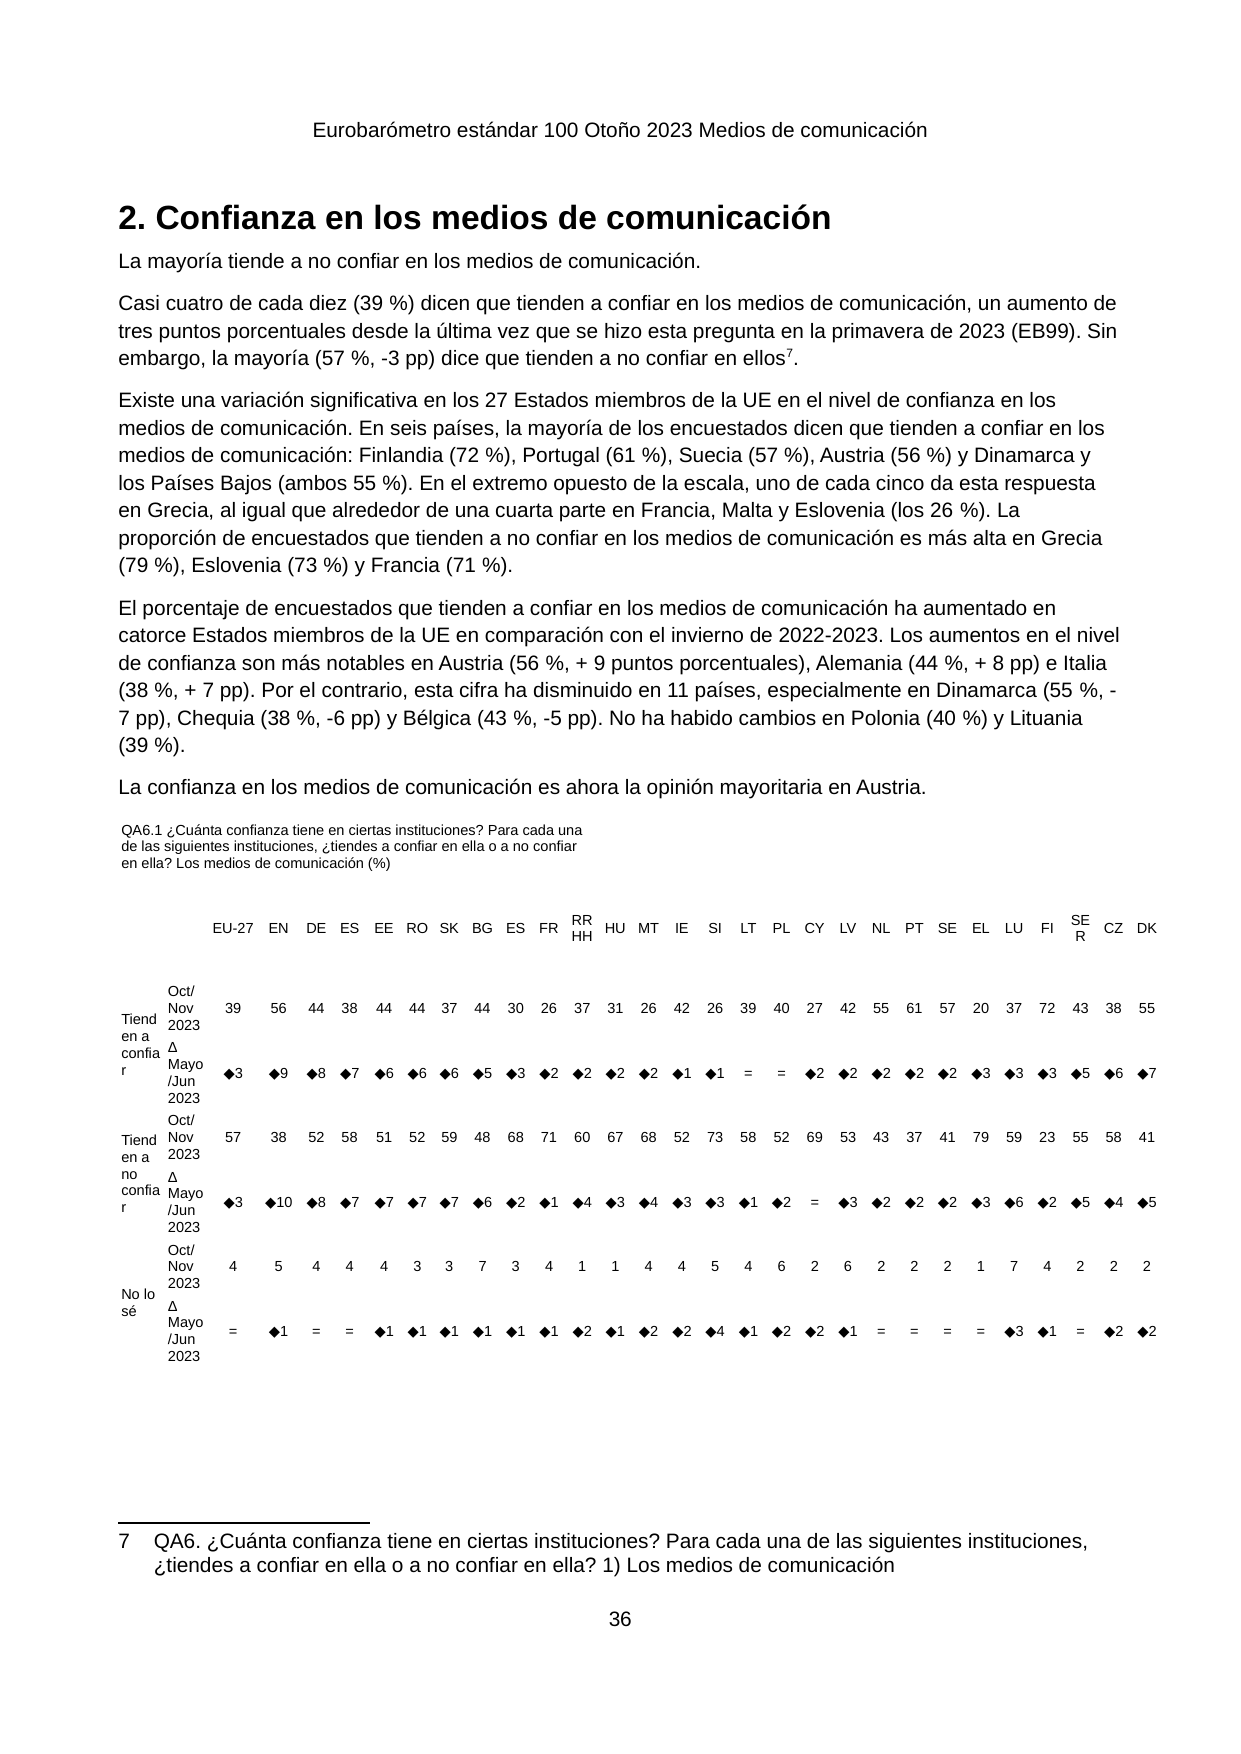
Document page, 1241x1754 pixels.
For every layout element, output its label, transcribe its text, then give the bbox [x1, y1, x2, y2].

table_cell ◆2 [532, 1036, 565, 1109]
table_cell 1 [599, 1238, 632, 1294]
table_cell ◆1 [731, 1294, 765, 1367]
table_cell [898, 876, 931, 908]
table_cell [964, 948, 997, 980]
table_cell [1030, 948, 1064, 980]
table_cell ◆4 [565, 1165, 598, 1238]
table_cell 4 [209, 1238, 257, 1294]
table_cell = [931, 1294, 964, 1367]
table_cell [997, 948, 1030, 980]
table_cell 26 [698, 980, 731, 1036]
table_cell 68 [499, 1109, 532, 1165]
table_cell ◆2 [798, 1036, 831, 1109]
table_cell [165, 876, 209, 908]
table_cell ◆7 [402, 1165, 432, 1238]
table_cell 30 [499, 980, 532, 1036]
table_cell 4 [1030, 1238, 1064, 1294]
table_cell [698, 948, 731, 980]
table_header [731, 817, 765, 876]
table_cell ◆2 [765, 1165, 798, 1238]
table_cell FI [1030, 908, 1064, 948]
table_header [632, 817, 665, 876]
table_cell [333, 876, 366, 908]
table_cell 20 [964, 980, 997, 1036]
table_cell [632, 876, 665, 908]
table_cell [532, 876, 565, 908]
table_cell 2 [864, 1238, 898, 1294]
table_cell SE [931, 908, 964, 948]
table_cell [931, 876, 964, 908]
table_cell PT [898, 908, 931, 948]
table_cell = [209, 1294, 257, 1367]
table_cell [599, 948, 632, 980]
table_cell [798, 948, 831, 980]
table_cell [765, 876, 798, 908]
table_cell 42 [665, 980, 698, 1036]
table_cell ◆2 [931, 1036, 964, 1109]
table_cell ◆3 [964, 1165, 997, 1238]
table_cell 27 [798, 980, 831, 1036]
table_cell 23 [1030, 1109, 1064, 1165]
table_cell ◆1 [698, 1036, 731, 1109]
table_cell 71 [532, 1109, 565, 1165]
table_cell DE [300, 908, 333, 948]
table_header [665, 817, 698, 876]
table_cell [257, 948, 299, 980]
table_cell EL [964, 908, 997, 948]
table_cell 43 [1064, 980, 1097, 1036]
table_cell ◆8 [300, 1165, 333, 1238]
table_cell [831, 948, 864, 980]
table_cell HU [599, 908, 632, 948]
table_cell SK [433, 908, 466, 948]
table_cell ES [499, 908, 532, 948]
table_cell [1130, 948, 1163, 980]
table_cell = [731, 1036, 765, 1109]
table_cell ◆2 [864, 1165, 898, 1238]
table_cell EE [366, 908, 402, 948]
table_cell ◆1 [257, 1294, 299, 1367]
table_cell [698, 876, 731, 908]
table_cell 72 [1030, 980, 1064, 1036]
table_cell No lo sé [118, 1238, 165, 1367]
table_cell Oct/Nov 2023 [165, 1109, 209, 1165]
table_cell LT [731, 908, 765, 948]
table_cell LU [997, 908, 1030, 948]
table_cell PL [765, 908, 798, 948]
table_cell ◆1 [731, 1165, 765, 1238]
table_header [1030, 817, 1064, 876]
table_cell 69 [798, 1109, 831, 1165]
table_cell 1 [565, 1238, 598, 1294]
table_cell [300, 876, 333, 908]
table_cell 2 [1064, 1238, 1097, 1294]
table_cell [433, 948, 466, 980]
table_cell 53 [831, 1109, 864, 1165]
table_cell 38 [333, 980, 366, 1036]
table_cell ◆6 [433, 1036, 466, 1109]
table_header QA6.1 ¿Cuánta confianza tiene en ciertas instituciones? Para cada una de las siguientes instituciones, ¿tiendes a confiar en ella o a no confiar en ella? Los medios de comunicación (%) [118, 817, 598, 876]
table_cell ◆1 [532, 1165, 565, 1238]
table_cell ◆2 [632, 1036, 665, 1109]
table_cell ◆1 [366, 1294, 402, 1367]
table_cell 51 [366, 1109, 402, 1165]
table_cell ◆10 [257, 1165, 299, 1238]
table_cell ◆9 [257, 1036, 299, 1109]
table_cell 58 [333, 1109, 366, 1165]
table_cell CZ [1097, 908, 1130, 948]
table_cell ◆6 [402, 1036, 432, 1109]
table_cell [499, 876, 532, 908]
table_cell IE [665, 908, 698, 948]
table_cell [366, 948, 402, 980]
table_cell [402, 948, 432, 980]
table_cell 4 [300, 1238, 333, 1294]
table_cell 2 [798, 1238, 831, 1294]
table_cell 4 [632, 1238, 665, 1294]
table_cell ◆2 [565, 1294, 598, 1367]
table_cell [1130, 876, 1163, 908]
table_cell 68 [632, 1109, 665, 1165]
table_cell ◆2 [599, 1036, 632, 1109]
table_cell 52 [665, 1109, 698, 1165]
table_cell [731, 948, 765, 980]
table_cell 52 [765, 1109, 798, 1165]
table_cell ◆3 [665, 1165, 698, 1238]
table_cell [665, 948, 698, 980]
table_cell SER [1064, 908, 1097, 948]
table_cell ◆3 [831, 1165, 864, 1238]
table_cell 41 [931, 1109, 964, 1165]
table_cell [118, 876, 165, 908]
table_cell ◆2 [898, 1165, 931, 1238]
table_cell 44 [402, 980, 432, 1036]
table_header [997, 817, 1030, 876]
table_cell ◆2 [831, 1036, 864, 1109]
table_cell [1064, 948, 1097, 980]
table_cell [333, 948, 366, 980]
text QA6. ¿Cuánta confianza tiene en ciertas instituciones? Para cada una de las siguientes instituciones, ¿tiendes a confiar en ella o a no confiar en ella? 1) Los medios de comunicación [118, 1529, 1122, 1577]
table_cell = [333, 1294, 366, 1367]
table_cell ◆3 [964, 1036, 997, 1109]
table_cell 58 [731, 1109, 765, 1165]
table_cell 40 [765, 980, 798, 1036]
table_cell ◆8 [300, 1036, 333, 1109]
table_cell [300, 948, 333, 980]
table_cell ◆2 [898, 1036, 931, 1109]
table_cell EU-27 [209, 908, 257, 948]
table_header [1130, 817, 1163, 876]
table_cell SI [698, 908, 731, 948]
table_cell 38 [1097, 980, 1130, 1036]
table_header [964, 817, 997, 876]
table_cell ◆1 [402, 1294, 432, 1367]
table_cell 57 [209, 1109, 257, 1165]
table_cell 73 [698, 1109, 731, 1165]
text La confianza en los medios de comunicación es ahora la opinión mayoritaria en Austria. [118, 775, 1122, 799]
table_cell 26 [532, 980, 565, 1036]
table_cell 52 [300, 1109, 333, 1165]
table_cell [864, 876, 898, 908]
table_cell = [765, 1036, 798, 1109]
table_cell Δ Mayo/Jun 2023 [165, 1165, 209, 1238]
table_cell 7 [466, 1238, 499, 1294]
table_cell [118, 908, 165, 948]
table_cell [499, 948, 532, 980]
table_cell ◆3 [599, 1165, 632, 1238]
table_cell MT [632, 908, 665, 948]
table_cell [466, 876, 499, 908]
table_cell 55 [864, 980, 898, 1036]
table_cell [565, 876, 598, 908]
table_cell 26 [632, 980, 665, 1036]
table_cell ◆1 [831, 1294, 864, 1367]
table_cell 39 [209, 980, 257, 1036]
table_cell [632, 948, 665, 980]
table_cell 5 [698, 1238, 731, 1294]
table_cell [209, 876, 257, 908]
table_cell 6 [765, 1238, 798, 1294]
table_cell LV [831, 908, 864, 948]
table_cell 43 [864, 1109, 898, 1165]
table_cell 2 [898, 1238, 931, 1294]
table_cell 7 [997, 1238, 1030, 1294]
table_cell ◆1 [532, 1294, 565, 1367]
table_cell [1097, 876, 1130, 908]
table_cell ◆6 [997, 1165, 1030, 1238]
table_cell ◆5 [1064, 1165, 1097, 1238]
table_cell 55 [1064, 1109, 1097, 1165]
table_cell NL [864, 908, 898, 948]
table_cell 3 [402, 1238, 432, 1294]
table_cell BG [466, 908, 499, 948]
table_cell 37 [565, 980, 598, 1036]
table_cell 37 [433, 980, 466, 1036]
table_cell ◆3 [1030, 1036, 1064, 1109]
table_cell FR [532, 908, 565, 948]
table_cell 55 [1130, 980, 1163, 1036]
table_header [1064, 817, 1097, 876]
table_cell ◆3 [499, 1036, 532, 1109]
table_cell 67 [599, 1109, 632, 1165]
table_cell 59 [997, 1109, 1030, 1165]
table_cell ◆2 [798, 1294, 831, 1367]
table_cell ◆3 [997, 1036, 1030, 1109]
table_cell 2 [1130, 1238, 1163, 1294]
table_cell [665, 876, 698, 908]
table_cell 61 [898, 980, 931, 1036]
table_cell ◆1 [599, 1294, 632, 1367]
table_cell ◆1 [499, 1294, 532, 1367]
table_cell RRHH [565, 908, 598, 948]
table_cell [765, 948, 798, 980]
table_cell 59 [433, 1109, 466, 1165]
table_cell ◆5 [466, 1036, 499, 1109]
table_cell 52 [402, 1109, 432, 1165]
table_cell Tienden a confiar [118, 980, 165, 1109]
table_cell ◆2 [864, 1036, 898, 1109]
table_cell 37 [898, 1109, 931, 1165]
table_cell ◆2 [565, 1036, 598, 1109]
table_cell ◆2 [931, 1165, 964, 1238]
table_cell CY [798, 908, 831, 948]
table_cell ◆4 [698, 1294, 731, 1367]
table_header [931, 817, 964, 876]
table_cell [165, 948, 209, 980]
table_cell ◆2 [765, 1294, 798, 1367]
table_cell 31 [599, 980, 632, 1036]
table_cell [257, 876, 299, 908]
table_cell ◆3 [209, 1036, 257, 1109]
table_cell 4 [665, 1238, 698, 1294]
table_header [898, 817, 931, 876]
text El porcentaje de encuestados que tienden a confiar en los medios de comunicación ha aumentado en catorce Estados miembros de la UE en comparación con el invierno de 2022-2023. Los aumentos en el nivel de confianza son más notables en Austria (56 %, + 9 puntos porcentuales), Alemania (44 %, + 8 pp) e Italia (38 %, + 7 pp). Por el contrario, esta cifra ha disminuido en 11 países, especialmente en Dinamarca (55 %, -7 pp), Chequia (38 %, -6 pp) y Bélgica (43 %, -5 pp). No ha habido cambios en Polonia (40 %) y Lituania (39 %). [118, 595, 1122, 757]
table_header [599, 817, 632, 876]
text Existe una variación significativa en los 27 Estados miembros de la UE en el nivel de confianza en los medios de comunicación. En seis países, la mayoría de los encuestados dicen que tienden a confiar en los medios de comunicación: Finlandia (72 %), Portugal (61 %), Suecia (57 %), Austria (56 %) y Dinamarca y los Países Bajos (ambos 55 %). En el extremo opuesto de la escala, uno de cada cinco da esta respuesta en Grecia, al igual que alrededor de una cuarta parte en Francia, Malta y Eslovenia (los 26 %). La proporción de encuestados que tienden a no confiar en los medios de comunicación es más alta en Grecia (79 %), Eslovenia (73 %) y Francia (71 %). [118, 388, 1122, 577]
table_cell [1064, 876, 1097, 908]
table_cell [433, 876, 466, 908]
table_cell = [300, 1294, 333, 1367]
table_cell 42 [831, 980, 864, 1036]
table_cell 3 [433, 1238, 466, 1294]
text La mayoría tiende a no confiar en los medios de comunicación. [118, 249, 1122, 273]
table_cell 44 [300, 980, 333, 1036]
table_cell 37 [997, 980, 1030, 1036]
table_cell ◆2 [499, 1165, 532, 1238]
table_header [798, 817, 831, 876]
table_cell ES [333, 908, 366, 948]
subtitle 2. Confianza en los medios de comunicación [118, 198, 1122, 237]
table_cell Δ Mayo/Jun 2023 [165, 1036, 209, 1109]
table_cell RO [402, 908, 432, 948]
table_cell 58 [1097, 1109, 1130, 1165]
table_cell EN [257, 908, 299, 948]
table_cell [599, 876, 632, 908]
table_cell ◆7 [333, 1165, 366, 1238]
table_cell ◆6 [466, 1165, 499, 1238]
table_cell = [964, 1294, 997, 1367]
table_cell ◆1 [1030, 1294, 1064, 1367]
table_cell = [1064, 1294, 1097, 1367]
table_cell 44 [366, 980, 402, 1036]
text Casi cuatro de cada diez (39 %) dicen que tienden a confiar en los medios de comunicación, un aumento de tres puntos porcentuales desde la última vez que se hizo esta pregunta en la primavera de 2023 (EB99). Sin embargo, la mayoría (57 %, -3 pp) dice que tienden a no confiar en ellos. [118, 291, 1122, 370]
table_cell ◆3 [997, 1294, 1030, 1367]
table_cell ◆6 [366, 1036, 402, 1109]
table_cell ◆1 [466, 1294, 499, 1367]
table_cell DK [1130, 908, 1163, 948]
table_cell ◆3 [209, 1165, 257, 1238]
table_cell 57 [931, 980, 964, 1036]
table_cell ◆7 [366, 1165, 402, 1238]
table_cell 56 [257, 980, 299, 1036]
table_cell 1 [964, 1238, 997, 1294]
table_cell [118, 948, 165, 980]
table_header [1097, 817, 1130, 876]
table_cell ◆1 [665, 1036, 698, 1109]
table_cell ◆2 [665, 1294, 698, 1367]
table_cell 5 [257, 1238, 299, 1294]
table_cell = [798, 1165, 831, 1238]
table_cell ◆7 [433, 1165, 466, 1238]
table_cell 48 [466, 1109, 499, 1165]
table_cell [898, 948, 931, 980]
table_cell 38 [257, 1109, 299, 1165]
table_cell 41 [1130, 1109, 1163, 1165]
table_cell Δ Mayo/Jun 2023 [165, 1294, 209, 1367]
table_header [864, 817, 898, 876]
table_cell 4 [333, 1238, 366, 1294]
table_cell Oct/Nov 2023 [165, 1238, 209, 1294]
table_cell ◆5 [1064, 1036, 1097, 1109]
table_cell = [898, 1294, 931, 1367]
table_cell ◆7 [333, 1036, 366, 1109]
table_cell ◆4 [632, 1165, 665, 1238]
table_cell [931, 948, 964, 980]
table_cell [1030, 876, 1064, 908]
table_header [765, 817, 798, 876]
table_cell [565, 948, 598, 980]
table_cell ◆4 [1097, 1165, 1130, 1238]
table_cell [1097, 948, 1130, 980]
table_cell [864, 948, 898, 980]
table_cell 4 [731, 1238, 765, 1294]
table_header [698, 817, 731, 876]
table_cell 2 [1097, 1238, 1130, 1294]
table_cell [366, 876, 402, 908]
table_cell [731, 876, 765, 908]
table_cell 6 [831, 1238, 864, 1294]
table_cell [532, 948, 565, 980]
table_cell 3 [499, 1238, 532, 1294]
table_cell ◆3 [698, 1165, 731, 1238]
table_cell = [864, 1294, 898, 1367]
table_cell [831, 876, 864, 908]
table_cell ◆1 [433, 1294, 466, 1367]
table_cell [209, 948, 257, 980]
table_cell [466, 948, 499, 980]
table_cell 4 [532, 1238, 565, 1294]
table_header [831, 817, 864, 876]
table_cell ◆6 [1097, 1036, 1130, 1109]
table_cell ◆5 [1130, 1165, 1163, 1238]
table_cell Oct/Nov 2023 [165, 980, 209, 1036]
table_cell [798, 876, 831, 908]
table_cell Tienden a no confiar [118, 1109, 165, 1238]
table_cell [997, 876, 1030, 908]
table_cell ◆2 [1097, 1294, 1130, 1367]
table_cell 79 [964, 1109, 997, 1165]
table_cell [165, 908, 209, 948]
table_cell ◆7 [1130, 1036, 1163, 1109]
table_cell 60 [565, 1109, 598, 1165]
table_cell [964, 876, 997, 908]
table_cell ◆2 [1030, 1165, 1064, 1238]
table_cell ◆2 [632, 1294, 665, 1367]
table_cell 44 [466, 980, 499, 1036]
table_cell 2 [931, 1238, 964, 1294]
table_cell 39 [731, 980, 765, 1036]
table_cell 4 [366, 1238, 402, 1294]
table_cell ◆2 [1130, 1294, 1163, 1367]
table_cell [402, 876, 432, 908]
